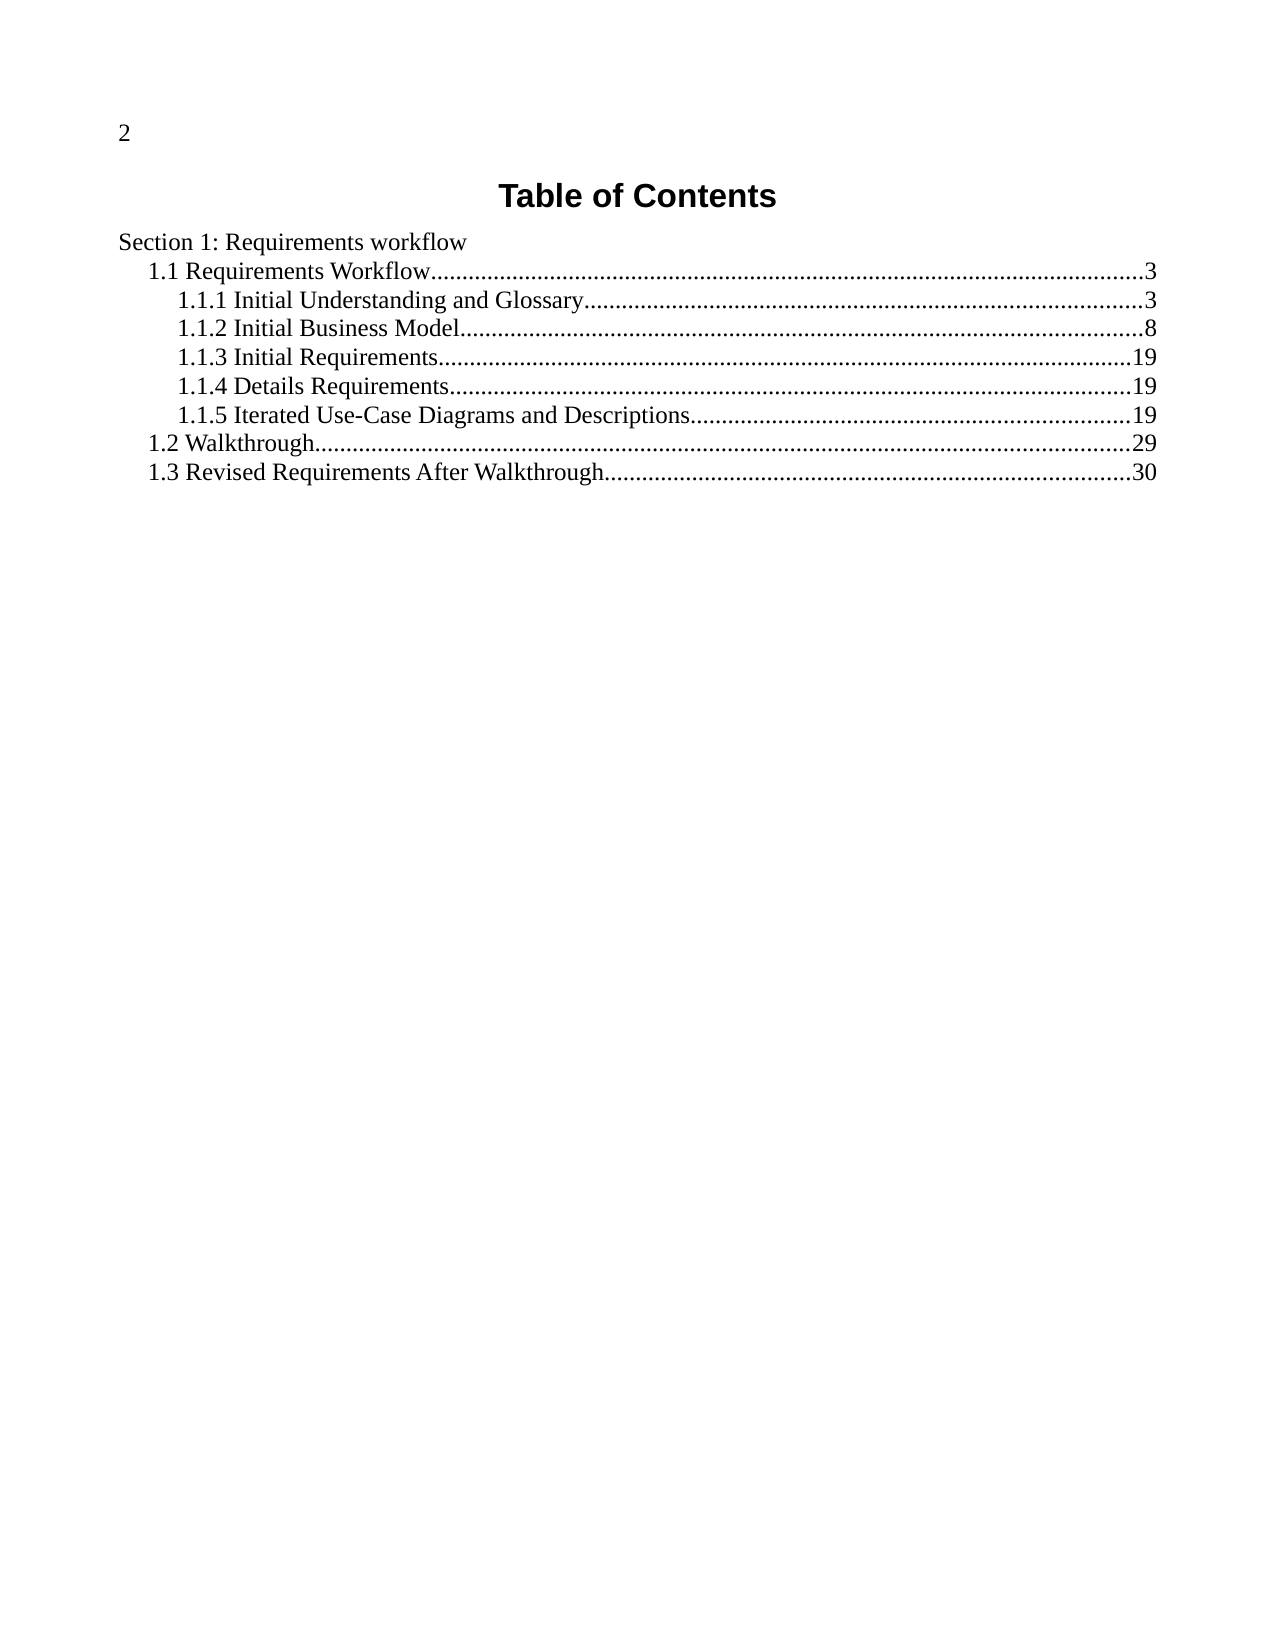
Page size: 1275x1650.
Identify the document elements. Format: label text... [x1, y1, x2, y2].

text Section 1: Requirements workflow [118, 227, 1157, 256]
text 1.1 Requirements Workflow 3 [148, 256, 1157, 285]
text 1.1.5 Iterated Use-Case Diagrams and Descriptions 19 [177, 400, 1157, 428]
subtitle Table of Contents [118, 176, 1157, 215]
text 1.1.1 Initial Understanding and Glossary 3 [177, 285, 1157, 313]
text 1.3 Revised Requirements After Walkthrough 30 [148, 457, 1157, 486]
text 1.2 Walkthrough 29 [148, 428, 1157, 457]
text 1.1.2 Initial Business Model 8 [177, 313, 1157, 342]
text 1.1.3 Initial Requirements 19 [177, 342, 1157, 371]
text 1.1.4 Details Requirements 19 [177, 371, 1157, 400]
